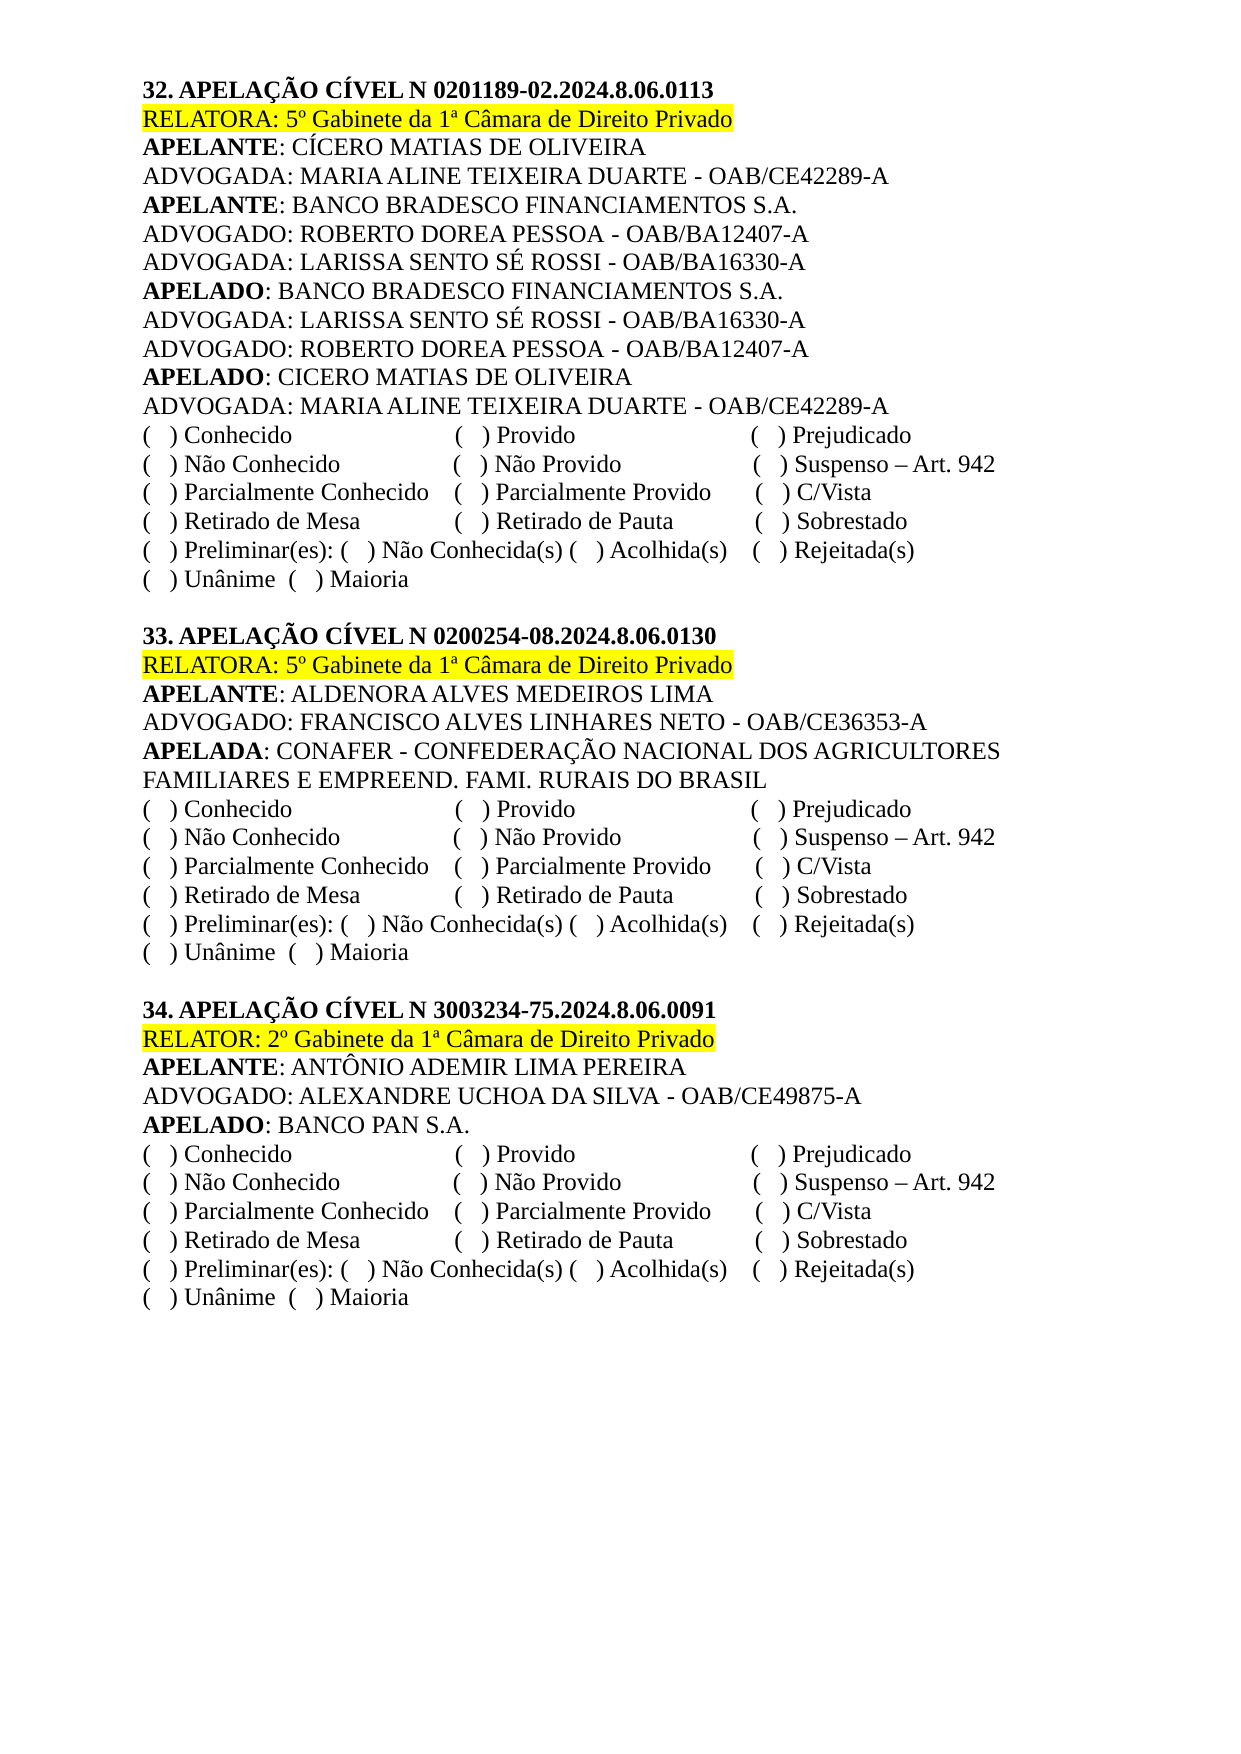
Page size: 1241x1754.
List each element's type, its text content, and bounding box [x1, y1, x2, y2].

text ( ) Preliminar(es): ( ) Não Conhecida(s) ( ) Acolhida(s) ( ) Rejeitada(s) [142, 1254, 1141, 1282]
text ( ) Parcialmente Conhecido ( ) Parcialmente Provido ( ) C/Vista [142, 1196, 1141, 1225]
text ( ) Parcialmente Conhecido ( ) Parcialmente Provido ( ) C/Vista [142, 851, 1141, 880]
text ( ) Unânime ( ) Maioria 34. APELAÇÃO CÍVEL N 3003234-75.2024.8.06.0091 RELATOR: 2º Gabinete da 1ª Câmara de Direito Privado APELANTE: ANTÔNIO ADEMIR LIMA PEREIRA ADVOGADO: ALEXANDRE UCHOA DA SILVA - OAB/CE49875-A APELADO: BANCO PAN S.A. ( ) Conhecido ( ) Provido ( ) Prejudicado [142, 937, 1141, 1167]
text ( ) Parcialmente Conhecido ( ) Parcialmente Provido ( ) C/Vista [142, 477, 1141, 506]
text ( ) Preliminar(es): ( ) Não Conhecida(s) ( ) Acolhida(s) ( ) Rejeitada(s) [142, 535, 1141, 564]
text ( ) Não Conhecido ( ) Não Provido ( ) Suspenso – Art. 942 [142, 822, 1141, 851]
text ( ) Unânime ( ) Maioria 33. APELAÇÃO CÍVEL N 0200254-08.2024.8.06.0130 RELATORA: 5º Gabinete da 1ª Câmara de Direito Privado APELANTE: ALDENORA ALVES MEDEIROS LIMA ADVOGADO: FRANCISCO ALVES LINHARES NETO - OAB/CE36353-A APELADA: CONAFER - CONFEDERAÇÃO NACIONAL DOS AGRICULTORES FAMILIARES E EMPREEND. FAMI. RURAIS DO BRASIL ( ) Conhecido ( ) Provido ( ) Prejudicado [142, 564, 1141, 822]
text ( ) Não Conhecido ( ) Não Provido ( ) Suspenso – Art. 942 [142, 1167, 1141, 1196]
text ( ) Preliminar(es): ( ) Não Conhecida(s) ( ) Acolhida(s) ( ) Rejeitada(s) [142, 909, 1141, 937]
text ( ) Retirado de Mesa ( ) Retirado de Pauta ( ) Sobrestado [142, 1225, 1141, 1254]
text 32. APELAÇÃO CÍVEL N 0201189-02.2024.8.06.0113 RELATORA: 5º Gabinete da 1ª Câmara de Direito Privado APELANTE: CÍCERO MATIAS DE OLIVEIRA ADVOGADA: MARIA ALINE TEIXEIRA DUARTE - OAB/CE42289-A APELANTE: BANCO BRADESCO FINANCIAMENTOS S.A. ADVOGADO: ROBERTO DOREA PESSOA - OAB/BA12407-A ADVOGADA: LARISSA SENTO SÉ ROSSI - OAB/BA16330-A APELADO: BANCO BRADESCO FINANCIAMENTOS S.A. ADVOGADA: LARISSA SENTO SÉ ROSSI - OAB/BA16330-A ADVOGADO: ROBERTO DOREA PESSOA - OAB/BA12407-A APELADO: CICERO MATIAS DE OLIVEIRA ADVOGADA: MARIA ALINE TEIXEIRA DUARTE - OAB/CE42289-A ( ) Conhecido ( ) Provido ( ) Prejudicado [142, 75, 1141, 449]
text ( ) Retirado de Mesa ( ) Retirado de Pauta ( ) Sobrestado [142, 880, 1141, 909]
text ( ) Não Conhecido ( ) Não Provido ( ) Suspenso – Art. 942 [142, 449, 1141, 477]
text ( ) Retirado de Mesa ( ) Retirado de Pauta ( ) Sobrestado [142, 506, 1141, 535]
text ( ) Unânime ( ) Maioria [142, 1282, 1141, 1369]
